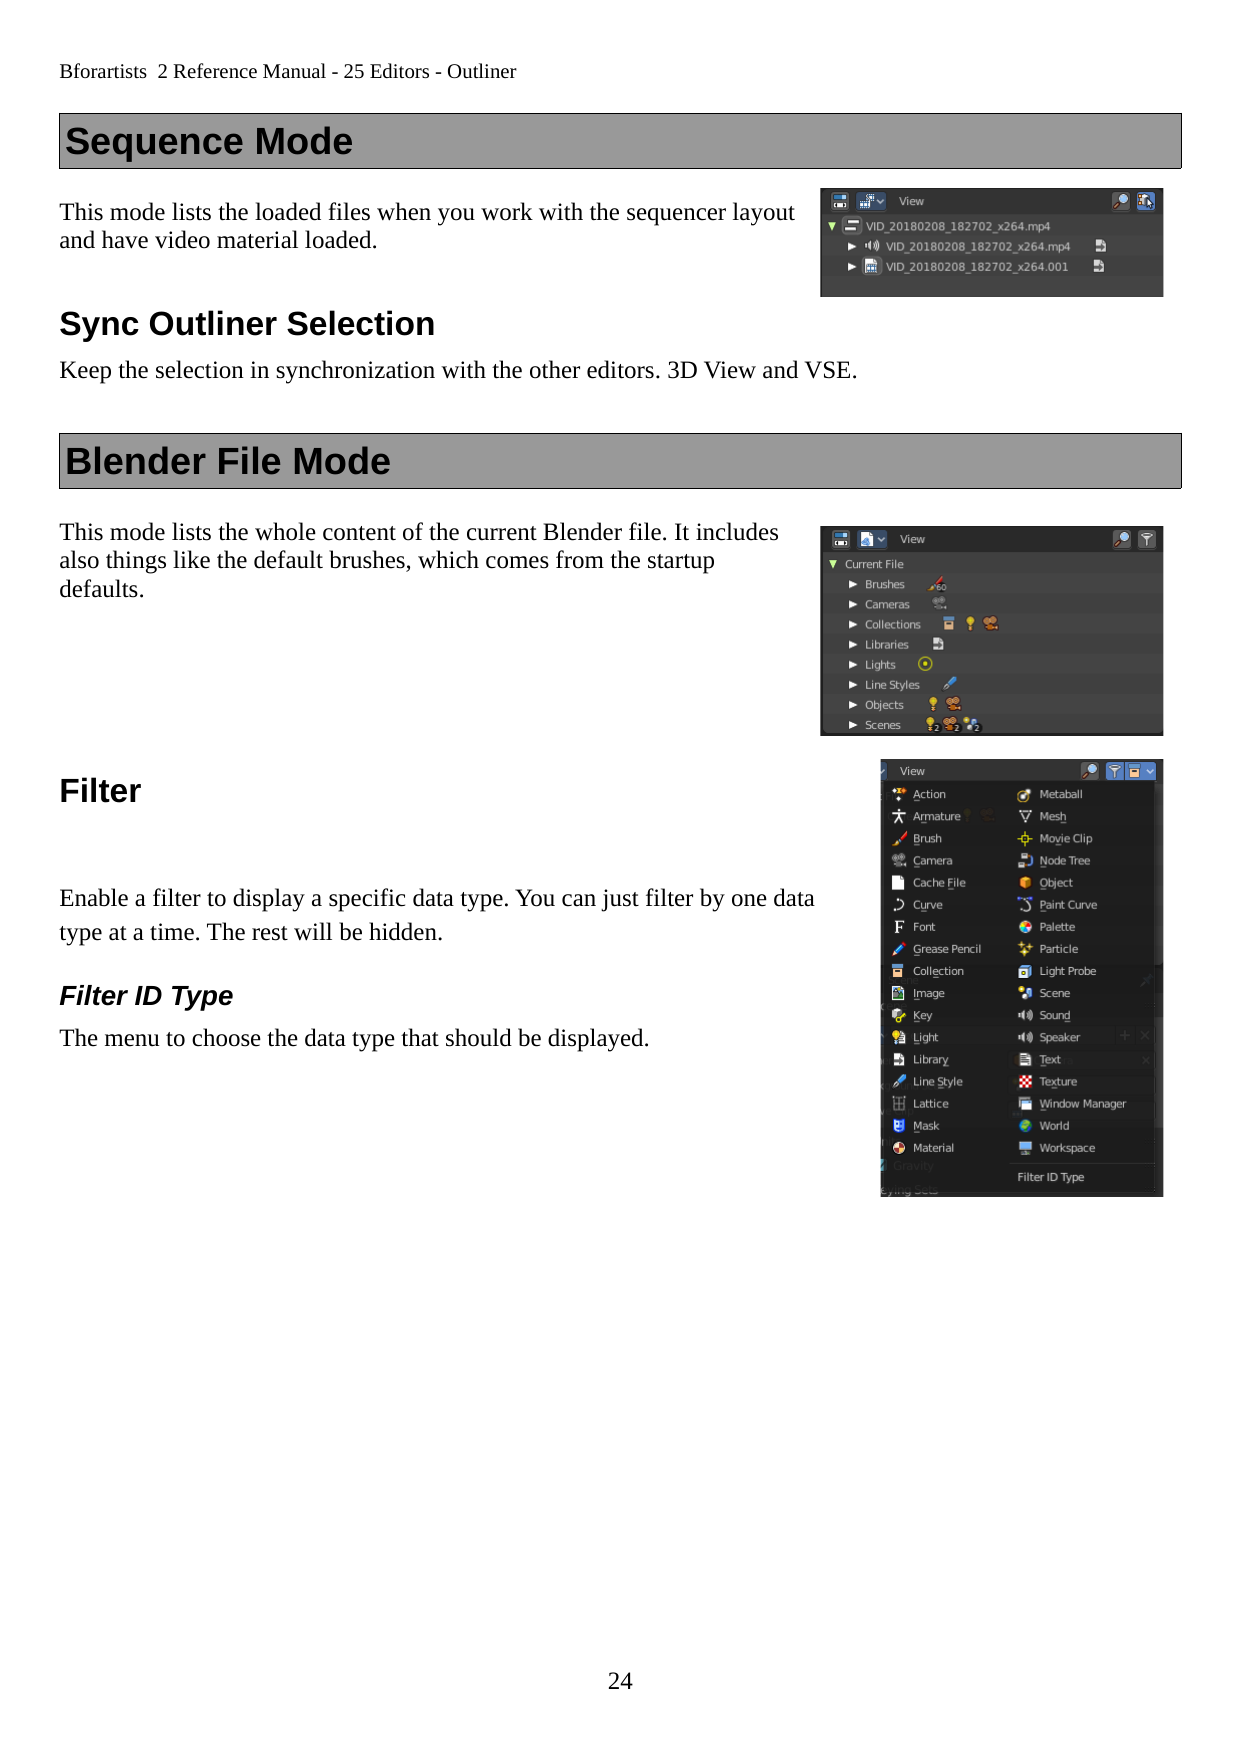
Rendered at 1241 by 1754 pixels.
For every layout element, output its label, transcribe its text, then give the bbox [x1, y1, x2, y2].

text Enable a filter to display a specific data type. You can just filter by one data type at a time. The rest will be hidden. [59, 883, 880, 946]
subtitle [1164, 979, 1181, 1011]
subtitle [1164, 771, 1181, 810]
table_header Sequence Mode [60, 114, 1181, 168]
picture [880, 759, 1164, 1197]
text The menu to choose the data type that should be displayed. [59, 1023, 880, 1052]
text This mode lists the whole content of the current Blender file. It includes also things like the default brushes, which comes from the startup defaults. [59, 517, 1181, 603]
subtitle Filter ID Type [59, 979, 880, 1011]
text This mode lists the loaded files when you work with the sequencer layout and have video material loaded. [59, 197, 820, 254]
table_header Blender File Mode [60, 434, 1181, 488]
picture [820, 188, 1164, 297]
subtitle Sync Outliner Selection [59, 304, 1181, 342]
subtitle Filter [59, 771, 880, 810]
text Keep the selection in synchronization with the other editors. 3D View and VSE. [59, 355, 1181, 384]
picture [820, 526, 1164, 736]
